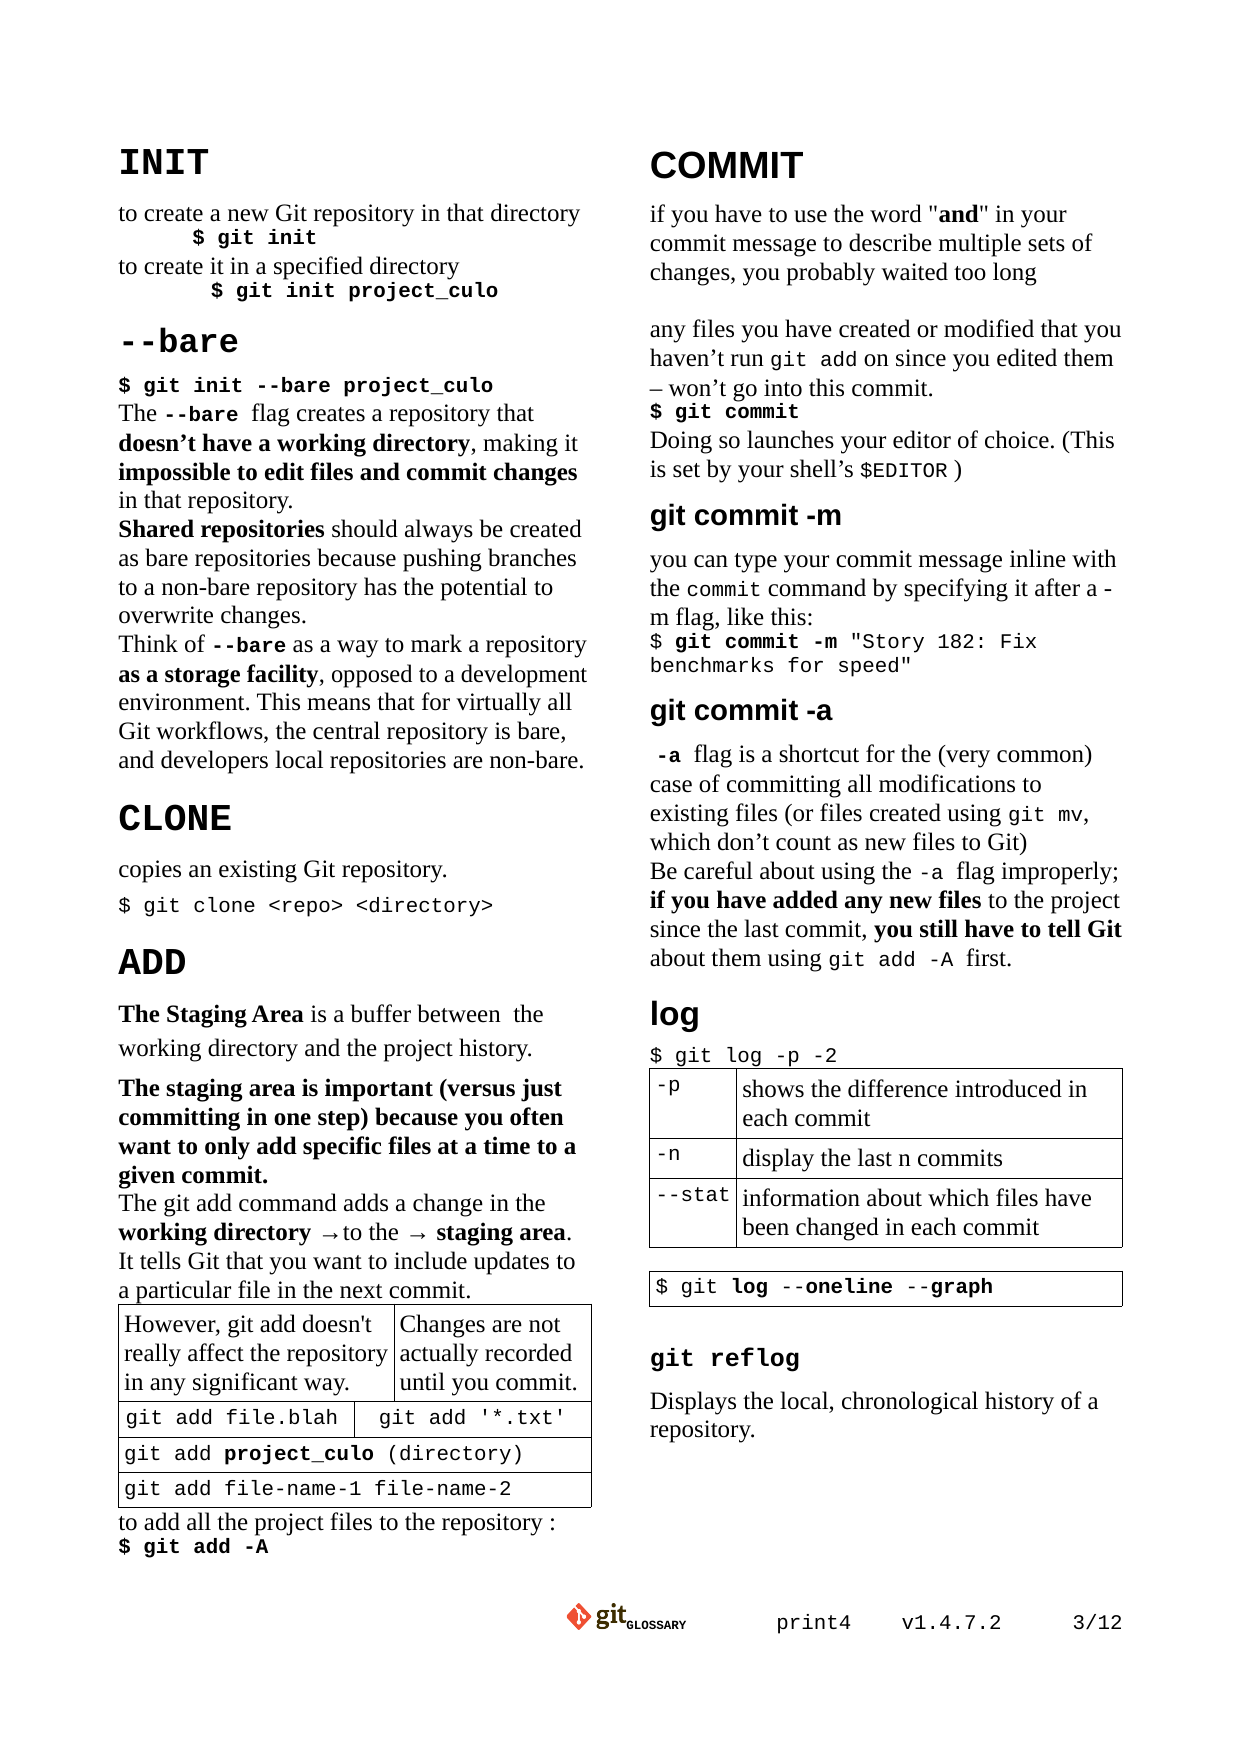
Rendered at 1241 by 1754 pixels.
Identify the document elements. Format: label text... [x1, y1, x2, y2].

subtitle INIT [118, 143, 591, 186]
text any files you have created or modified that you haven’t run git add on since you edited them – won’t go into this commit. [649, 314, 1122, 401]
text copies an existing Git repository. [118, 854, 591, 883]
text Displays the local, chronological history of a repository. [649, 1386, 1122, 1443]
text Be careful about using the -a flag improperly; if you have added any new files to the project since the last commit, you still have to tell Git about them using git add -A first. [649, 856, 1122, 973]
subtitle git commit -a [649, 693, 1122, 727]
table_cell information about which files have been changed in each commit [737, 1179, 1122, 1247]
text $ git add -A [118, 1536, 591, 1559]
text you can type your commit message inline with the commit command by specifying it after a -m flag, like this: [649, 544, 1122, 631]
text $ git clone <repo> <directory> [118, 894, 591, 918]
table_cell display the last n commits [737, 1139, 1122, 1178]
table_header $ git log --oneline --graph [650, 1272, 1122, 1306]
text Doing so launches your editor of choice. (This is set by your shell’s $EDITOR ) [649, 425, 1122, 483]
text The --bare flag creates a repository that doesn’t have a working directory, making it impossible to edit files and commit changes in that repository. [118, 398, 591, 514]
subtitle COMMIT [649, 143, 1122, 187]
table_cell -n [650, 1139, 736, 1178]
text -a flag is a shortcut for the (very common) case of committing all modifications to existing files (or files created using git mv, which don’t count as new files to Git) [649, 739, 1122, 856]
table_cell git add file-name-1 file-name-2 [119, 1473, 591, 1507]
text $ git log -p -2 [649, 1045, 1122, 1068]
subtitle log [649, 993, 1122, 1032]
subtitle ADD [118, 943, 591, 986]
text $ git init [118, 227, 591, 251]
table_header shows the difference introduced in each commit [737, 1069, 1122, 1137]
text to create a new Git repository in that directory [118, 198, 591, 227]
text Think of --bare as a way to mark a repository as a storage facility, opposed to a development environment. This means that for virtually all Git workflows, the central repository is bare, and developers local repositories are non-bare. [118, 629, 591, 774]
text $ git init project_culo [118, 280, 591, 303]
text Shared repositories should always be created as bare repositories because pushing branches to a non-bare repository has the potential to overwrite changes. [118, 514, 591, 629]
table_header git add '*.txt' [355, 1402, 591, 1437]
text if you have to use the word "and" in your commit message to describe multiple sets of changes, you probably waited too long [649, 199, 1122, 286]
table_header git add file.blah [119, 1402, 354, 1437]
table_header Changes are not actually recorded until you commit. [395, 1305, 591, 1401]
text The staging area is important (versus just committing in one step) because you often want to only add specific files at a time to a given commit. [118, 1073, 591, 1188]
text It tells Git that you want to include updates to a particular file in the next commit. [118, 1246, 591, 1303]
picture [566, 1603, 627, 1630]
text The Staging Area is a buffer between the working directory and the project history. [118, 999, 591, 1062]
text $ git init --bare project_culo [118, 375, 591, 398]
table_header However, git add doesn't really affect the repository in any significant way. [119, 1305, 394, 1401]
subtitle --bare [118, 324, 591, 362]
text $ git commit [649, 401, 1122, 425]
table_cell git add project_culo (directory) [119, 1438, 591, 1472]
table_header -p [650, 1069, 736, 1137]
text to add all the project files to the repository : [118, 1508, 591, 1536]
text $ git commit -m "Story 182: Fix benchmarks for speed" [649, 631, 1122, 678]
text git reflog [649, 1346, 1122, 1374]
subtitle CLONE [118, 799, 591, 842]
text The git add command adds a change in the working directory →to the → staging area. [118, 1188, 591, 1246]
table_cell --stat [650, 1179, 736, 1247]
text to create it in a specified directory [118, 251, 591, 280]
subtitle git commit -m [649, 498, 1122, 532]
